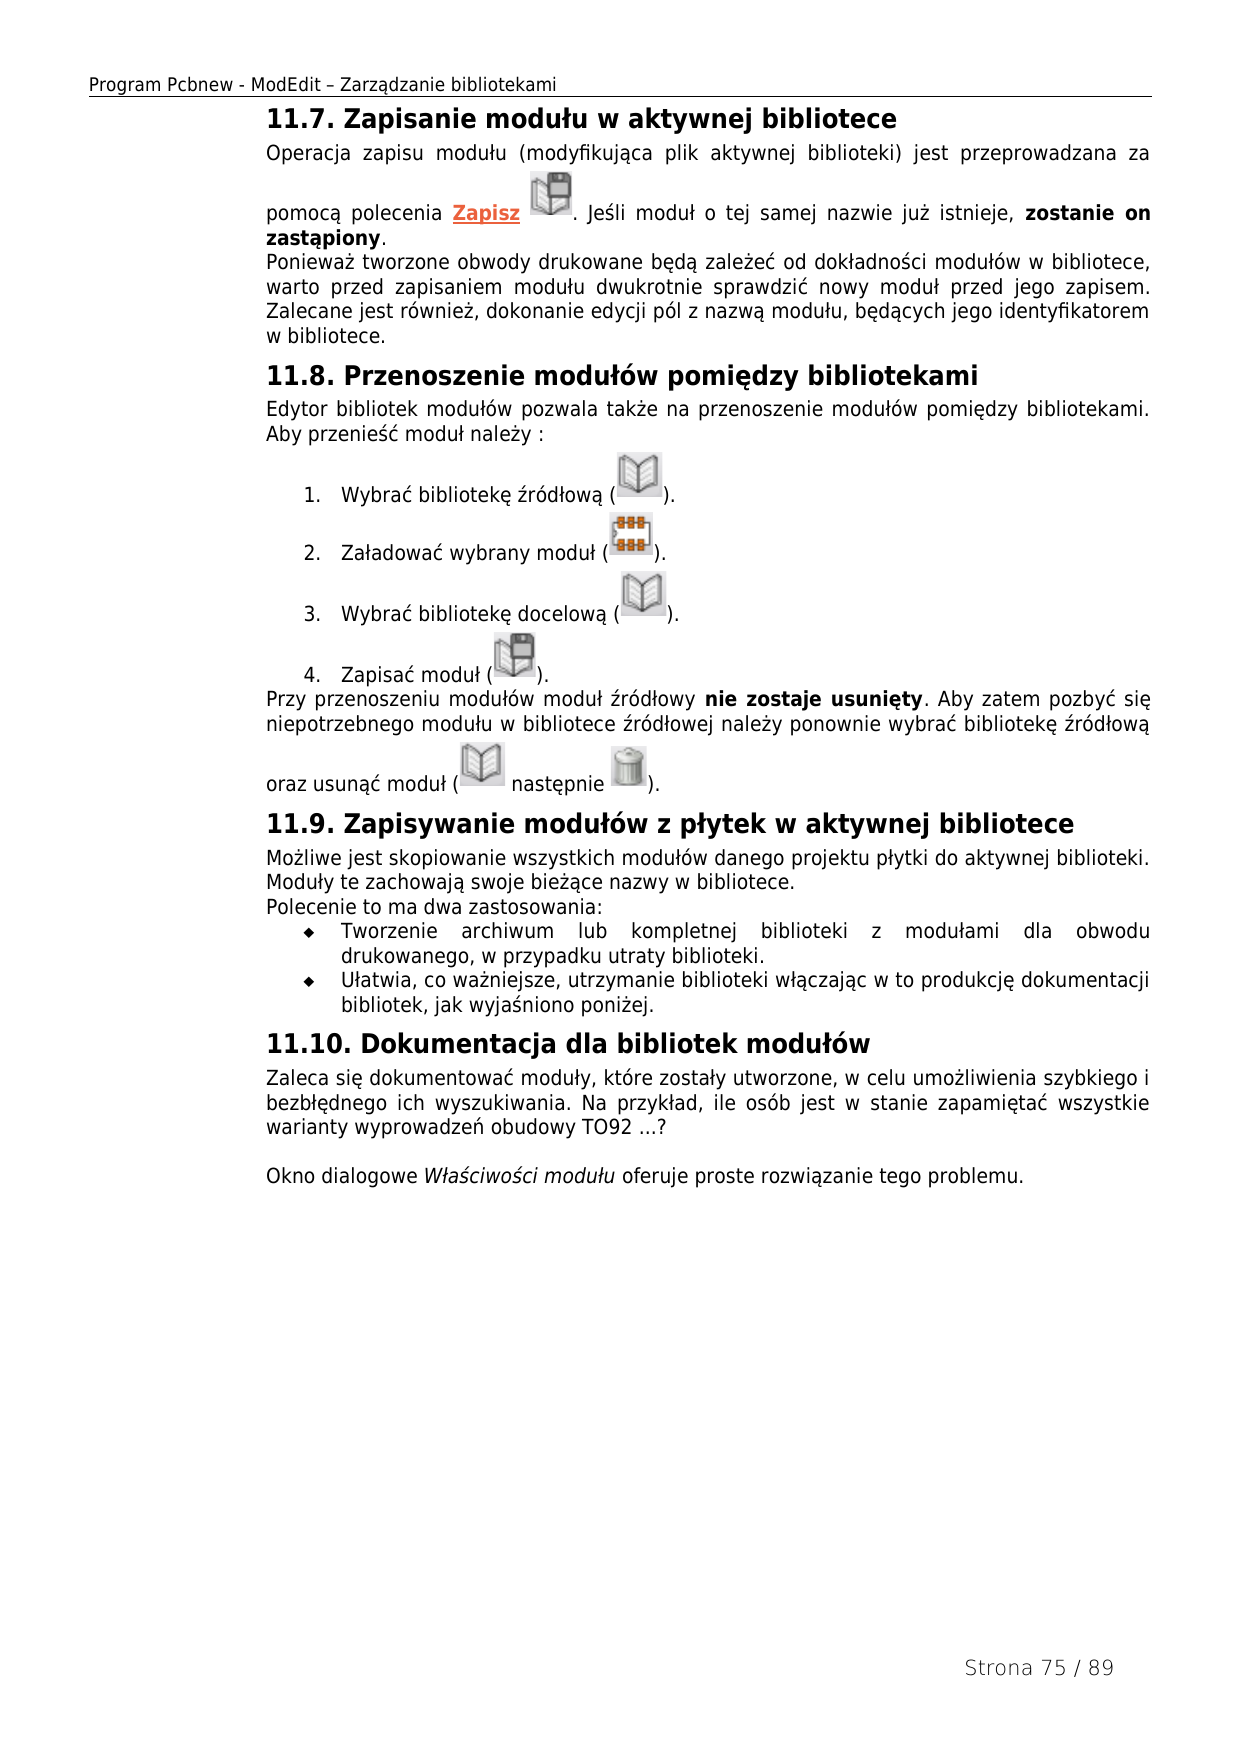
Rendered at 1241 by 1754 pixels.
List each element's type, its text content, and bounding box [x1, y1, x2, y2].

list Zapisać moduł (). [303, 626, 1152, 687]
subtitle Zapisanie modułu w aktywnej bibliotece [266, 103, 1152, 135]
text Operacja zapisu modułu (modyfikująca plik aktywnej biblioteki) jest przeprowadzana za pomocą polecenia Zapisz . Jeśli moduł o tej samej nazwie już istnieje, zostanie on zastąpiony. [266, 141, 1152, 250]
list Wybrać bibliotekę docelową (). [303, 566, 1152, 626]
subtitle Zapisywanie modułów z płytek w aktywnej bibliotece [266, 808, 1152, 840]
list Załadować wybrany moduł (). [303, 507, 1152, 566]
text Zaleca się dokumentować moduły, które zostały utworzone, w celu umożliwienia szybkiego i bezbłędnego ich wyszukiwania. Na przykład, ile osób jest w stanie zapamiętać wszystkie warianty wyprowadzeń obudowy TO92 ...? [266, 1066, 1152, 1140]
subtitle Dokumentacja dla bibliotek modułów [266, 1029, 1152, 1060]
text Edytor bibliotek modułów pozwala także na przenoszenie modułów pomiędzy bibliotekami. Aby przenieść moduł należy : [266, 397, 1152, 446]
list Wybrać bibliotekę źródłową (). [303, 446, 1152, 507]
list Tworzenie archiwum lub kompletnej biblioteki z modułami dla obwodu drukowanego, w przypadku utraty biblioteki. [303, 919, 1152, 968]
text Przy przenoszeniu modułów moduł źródłowy nie zostaje usunięty. Aby zatem pozbyć się niepotrzebnego modułu w bibliotece źródłowej należy ponownie wybrać bibliotekę źródłową oraz usunąć moduł ( następnie ). [266, 687, 1152, 797]
text Możliwe jest skopiowanie wszystkich modułów danego projektu płytki do aktywnej biblioteki. Moduły te zachowają swoje bieżące nazwy w bibliotece. [266, 846, 1152, 895]
text Okno dialogowe Właściwości modułu oferuje proste rozwiązanie tego problemu. [266, 1164, 1152, 1189]
text Ponieważ tworzone obwody drukowane będą zależeć od dokładności modułów w bibliotece, warto przed zapisaniem modułu dwukrotnie sprawdzić nowy moduł przed jego zapisem. Zalecane jest również, dokonanie edycji pól z nazwą modułu, będących jego identyfikatorem w bibliotece. [266, 250, 1152, 348]
text Polecenie to ma dwa zastosowania: [266, 895, 1152, 919]
list Ułatwia, co ważniejsze, utrzymanie biblioteki włączając w to produkcję dokumentacji bibliotek, jak wyjaśniono poniżej. [303, 968, 1152, 1017]
subtitle Przenoszenie modułów pomiędzy bibliotekami [266, 360, 1152, 391]
